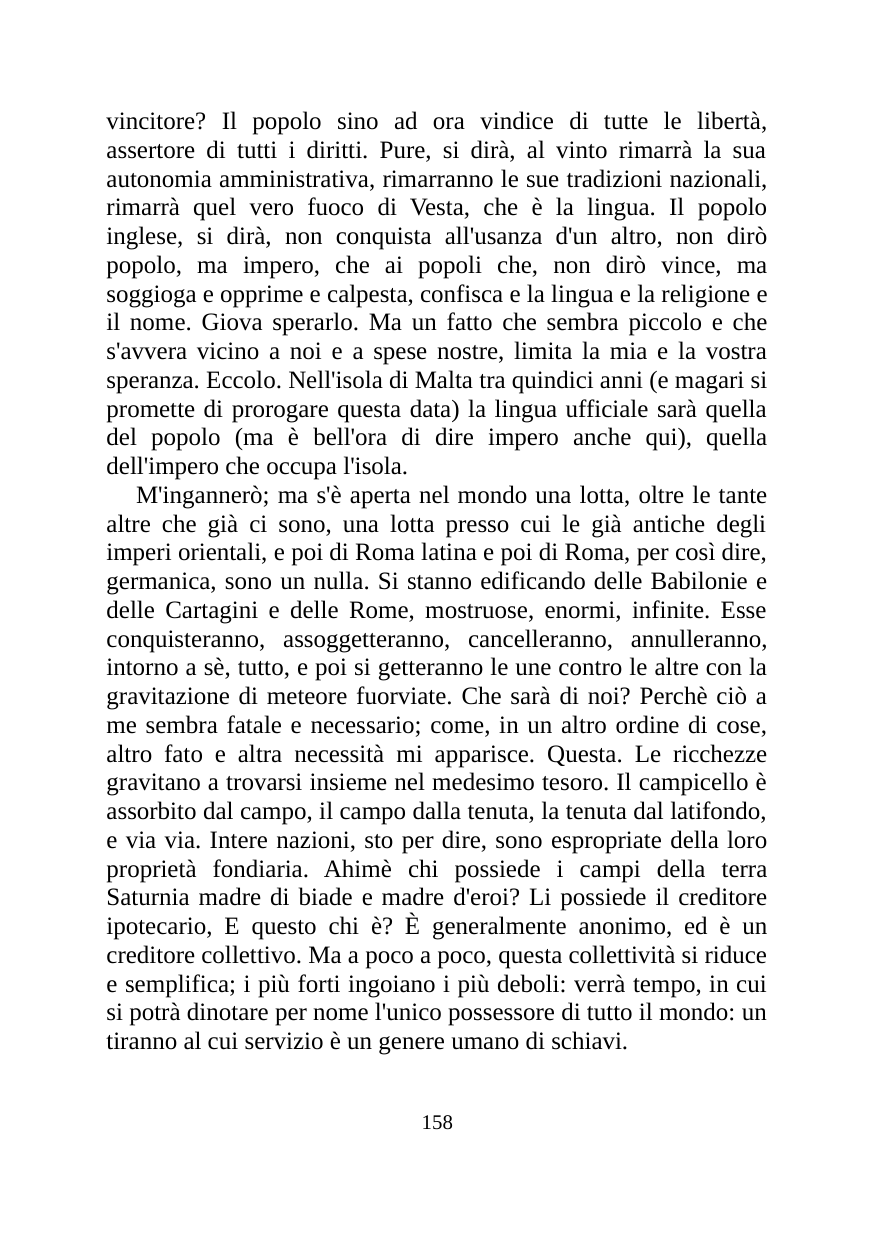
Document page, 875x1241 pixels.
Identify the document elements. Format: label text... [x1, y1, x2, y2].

text M'ingannerò; ma s'è aperta nel mondo una lotta, oltre le tante altre che già ci sono, una lotta presso cui le già antiche degli imperi orientali, e poi di Roma latina e poi di Roma, per così dire, germanica, sono un nulla. Si stanno edificando delle Babilonie e delle Cartagini e delle Rome, mostruose, enormi, infinite. Esse conquisteranno, assoggetteranno, cancelleranno, annulleranno, intorno a sè, tutto, e poi si getteranno le une contro le altre con la gravitazione di meteore fuorviate. Che sarà di noi? Perchè ciò a me sembra fatale e necessario; come, in un altro ordine di cose, altro fato e altra necessità mi apparisce. Questa. Le ricchezze gravitano a trovarsi insieme nel medesimo tesoro. Il campicello è assorbito dal campo, il campo dalla tenuta, la tenuta dal latifondo, e via via. Intere nazioni, sto per dire, sono espropriate della loro proprietà fondiaria. Ahimè chi possiede i campi della terra Saturnia madre di biade e madre d'eroi? Li possiede il creditore ipotecario, E questo chi è? È generalmente anonimo, ed è un creditore collettivo. Ma a poco a poco, questa collettività si riduce e semplifica; i più forti ingoiano i più deboli: verrà tempo, in cui si potrà dinotare per nome l'unico possessore di tutto il mondo: un tiranno al cui servizio è un genere umano di schiavi. [106, 480, 768, 1055]
text vincitore? Il popolo sino ad ora vindice di tutte le libertà, assertore di tutti i diritti. Pure, si dirà, al vinto rimarrà la sua autonomia amministrativa, rimarranno le sue tradizioni nazionali, rimarrà quel vero fuoco di Vesta, che è la lingua. Il popolo inglese, si dirà, non conquista all'usanza d'un altro, non dirò popolo, ma impero, che ai popoli che, non dirò vince, ma soggioga e opprime e calpesta, confisca e la lingua e la religione e il nome. Giova sperarlo. Ma un fatto che sembra piccolo e che s'avvera vicino a noi e a spese nostre, limita la mia e la vostra speranza. Eccolo. Nell'isola di Malta tra quindici anni (e magari si promette di prorogare questa data) la lingua ufficiale sarà quella del popolo (ma è bell'ora di dire impero anche qui), quella dell'impero che occupa l'isola. [106, 106, 768, 480]
